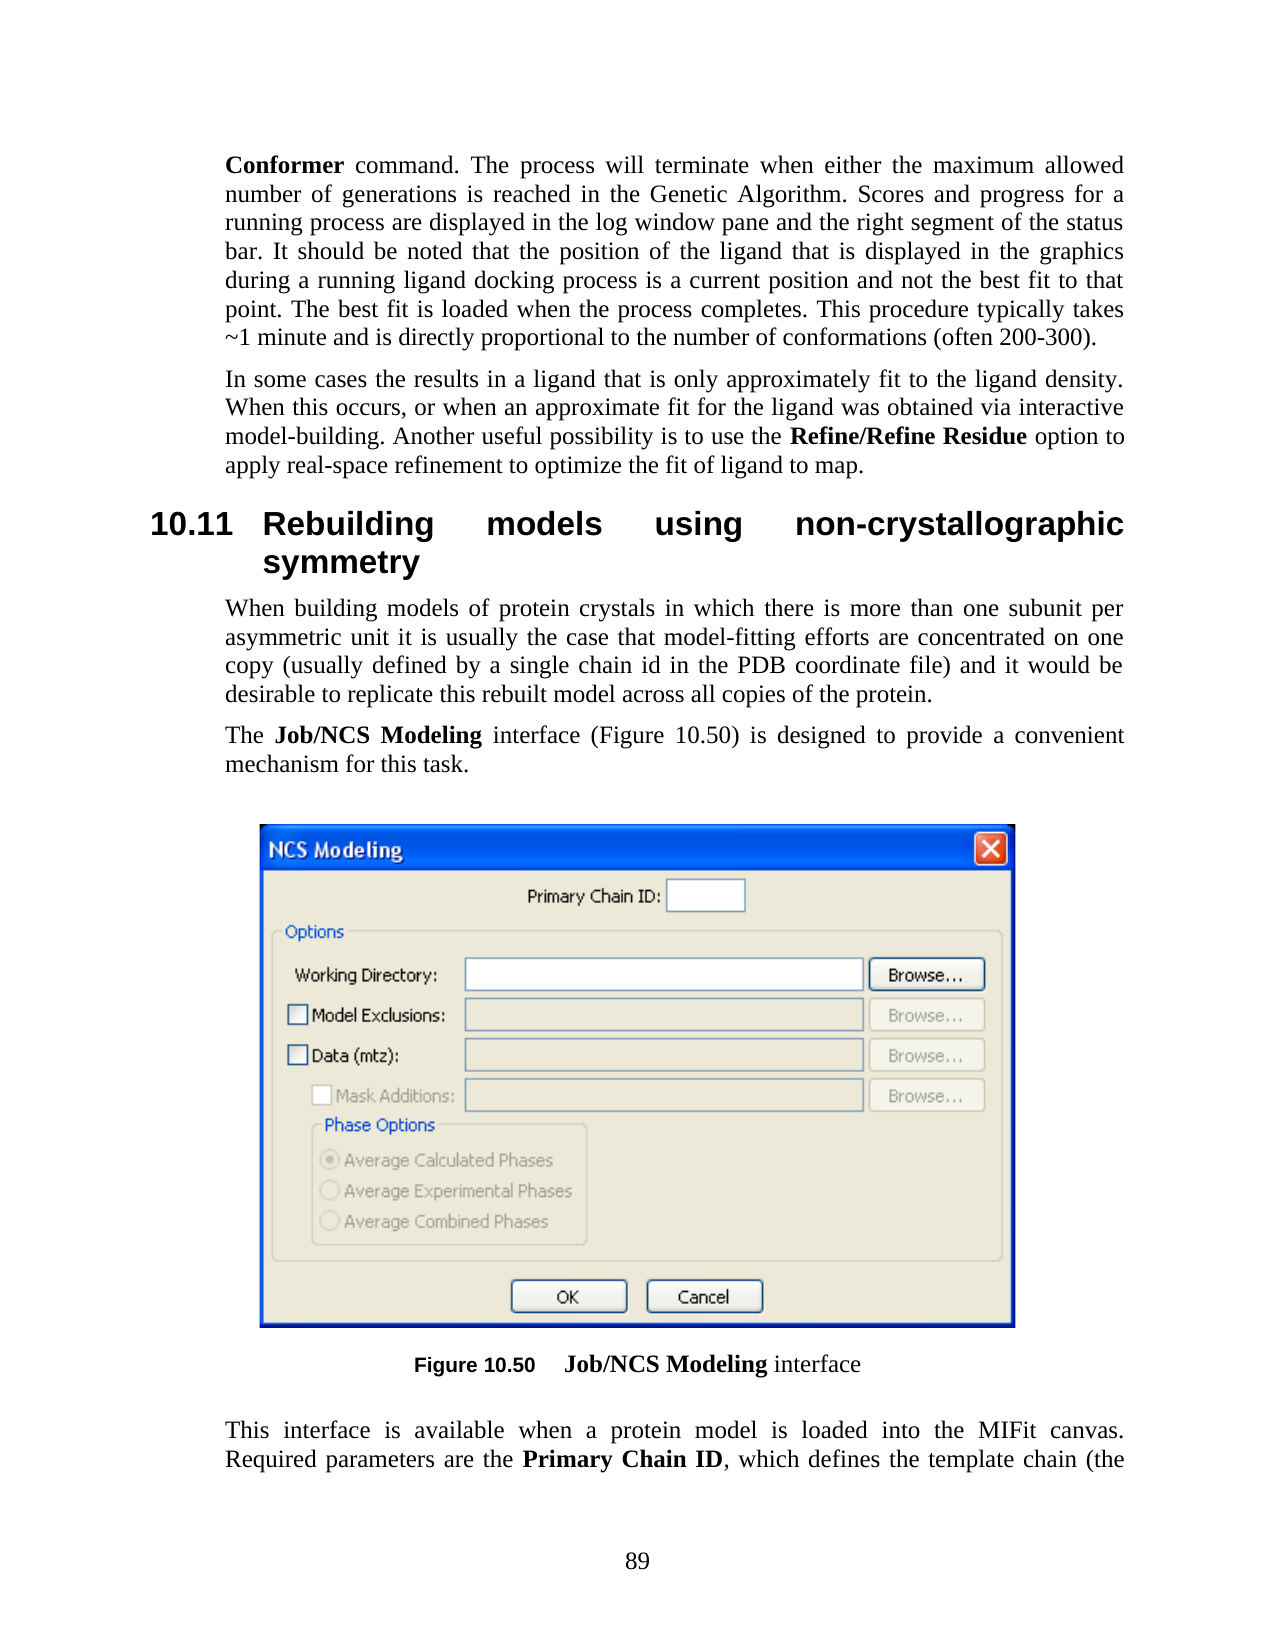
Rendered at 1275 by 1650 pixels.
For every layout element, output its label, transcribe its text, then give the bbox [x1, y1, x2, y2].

text When building models of protein crystals in which there is more than one subunit per asymmetric unit it is usually the case that model-fitting efforts are concentrated on one copy (usually defined by a single chain id in the PDB coordinate file) and it would be desirable to replicate this rebuilt model across all copies of the protein. [225, 593, 1125, 708]
text The Job/NCS Modeling interface (Figure 10.50) is designed to provide a convenient mechanism for this task. [225, 721, 1125, 778]
picture [259, 824, 1016, 1328]
text In some cases the results in a ligand that is only approximately fit to the ligand density. When this occurs, or when an approximate fit for the ligand was obtained via interactive model-building. Another useful possibility is to use the Refine/Refine Residue option to apply real-space refinement to optimize the fit of ligand to map. [225, 364, 1125, 479]
text Conformer command. The process will terminate when either the maximum allowed number of generations is reached in the Genetic Algorithm. Scores and progress for a running process are displayed in the log window pane and the right segment of the status bar. It should be noted that the position of the ligand that is displayed in the graphics during a running ligand docking process is a current position and not the best fit to that point. The best fit is loaded when the process completes. This procedure typically takes ~1 minute and is directly proportional to the number of conformations (often 200-300). [225, 150, 1125, 351]
text This interface is available when a protein model is loaded into the MIFit canvas. Required parameters are the Primary Chain ID, which defines the template chain (the [225, 1415, 1125, 1473]
subtitle Rebuilding models using non-crystallographic symmetry [150, 504, 1125, 581]
text Figure 10.50 Job/NCS Modeling interface [150, 1349, 1125, 1378]
